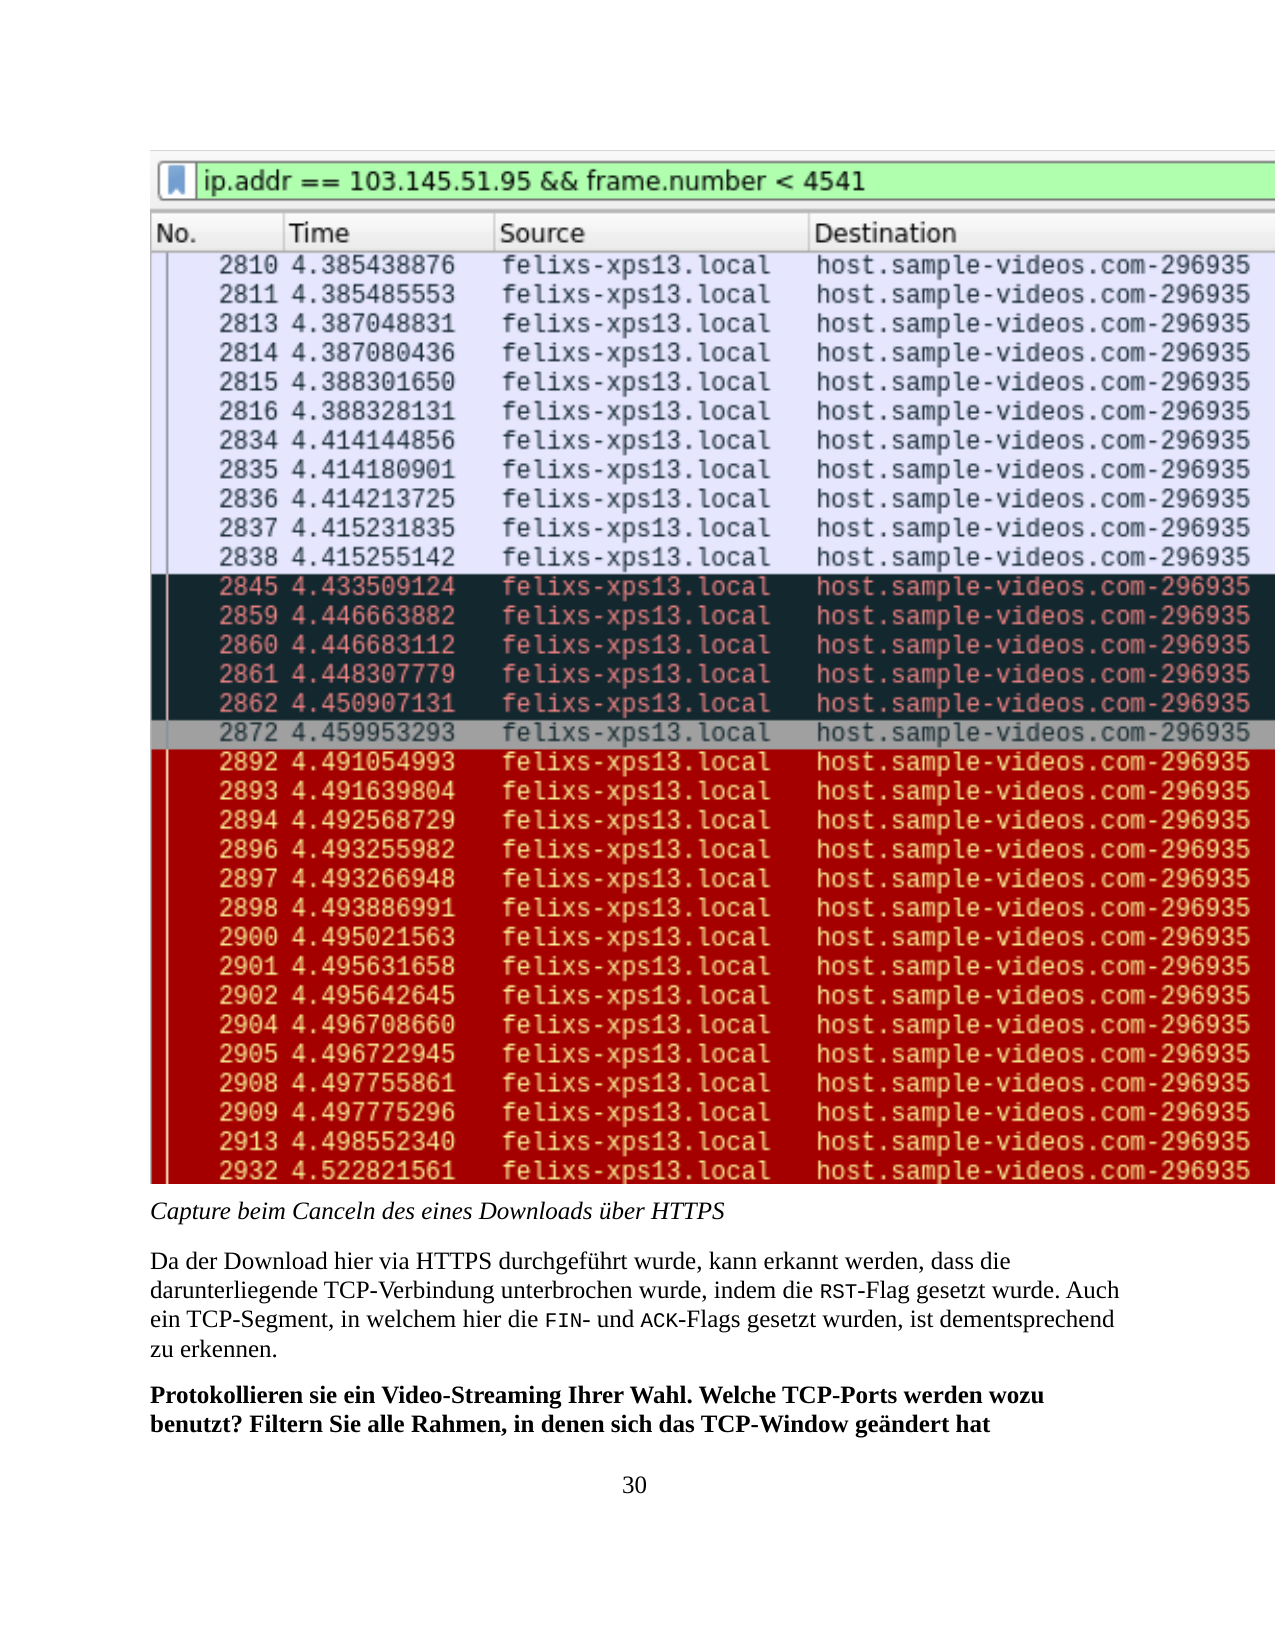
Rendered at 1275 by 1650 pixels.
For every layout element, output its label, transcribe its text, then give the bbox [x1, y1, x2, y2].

picture [150, 150, 1275, 1184]
text Da der Download hier via HTTPS durchgeführt wurde, kann erkannt werden, dass die darunterliegende TCP-Verbindung unterbrochen wurde, indem die RST-Flag gesetzt wurde. Auch ein TCP-Segment, in welchem hier die FIN- und ACK-Flags gesetzt wurden, ist dementsprechend zu erkennen. [150, 1246, 1125, 1363]
text Protokollieren sie ein Video-Streaming Ihrer Wahl. Welche TCP-Ports werden wozu benutzt? Filtern Sie alle Rahmen, in denen sich das TCP-Window geändert hat [150, 1381, 1125, 1438]
text Capture beim Canceln des eines Downloads über HTTPS [150, 1196, 1125, 1224]
